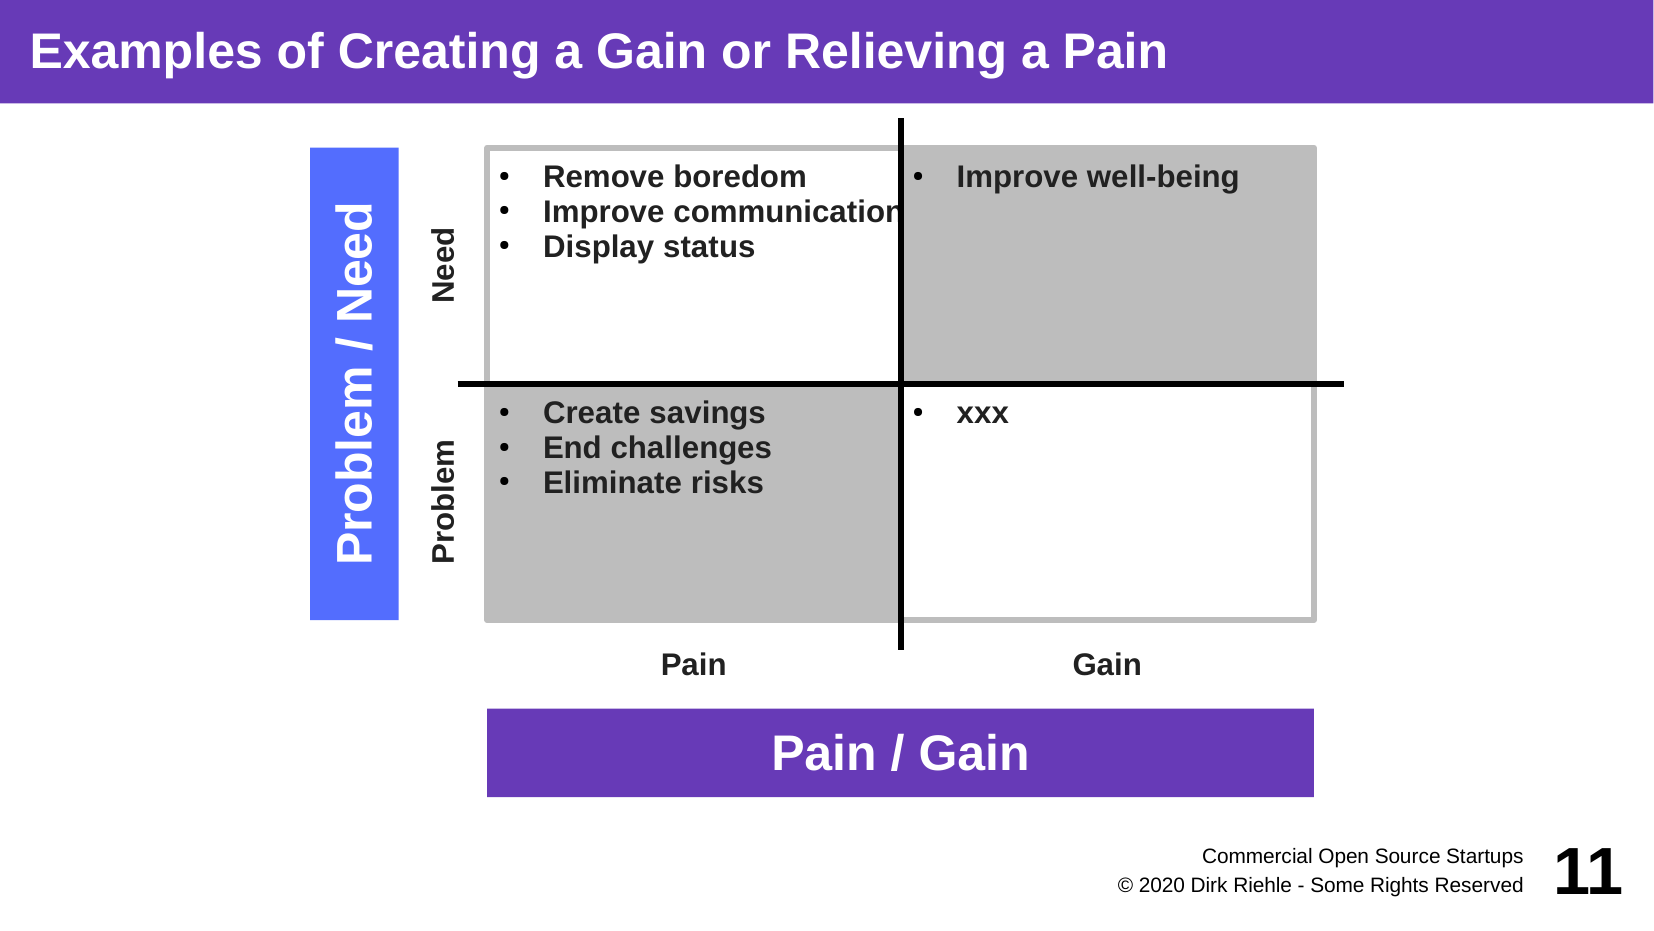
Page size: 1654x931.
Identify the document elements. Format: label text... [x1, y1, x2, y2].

text_box xxx [904, 387, 1314, 620]
text_box Create savings End challenges Eliminate risks [488, 387, 898, 620]
text_box Need [399, 147, 488, 384]
title Examples of Creating a Gain or Relieving a Pain [0, 0, 1654, 104]
text_box Gain [900, 620, 1314, 708]
text_box Problem [399, 384, 488, 621]
text_box Problem / Need [310, 147, 399, 621]
text_box Pain / Gain [487, 708, 1314, 798]
text_box Improve well-being [904, 147, 1314, 381]
text_box Remove boredom Improve communication Display status [488, 147, 898, 381]
text_box Pain [487, 620, 900, 708]
